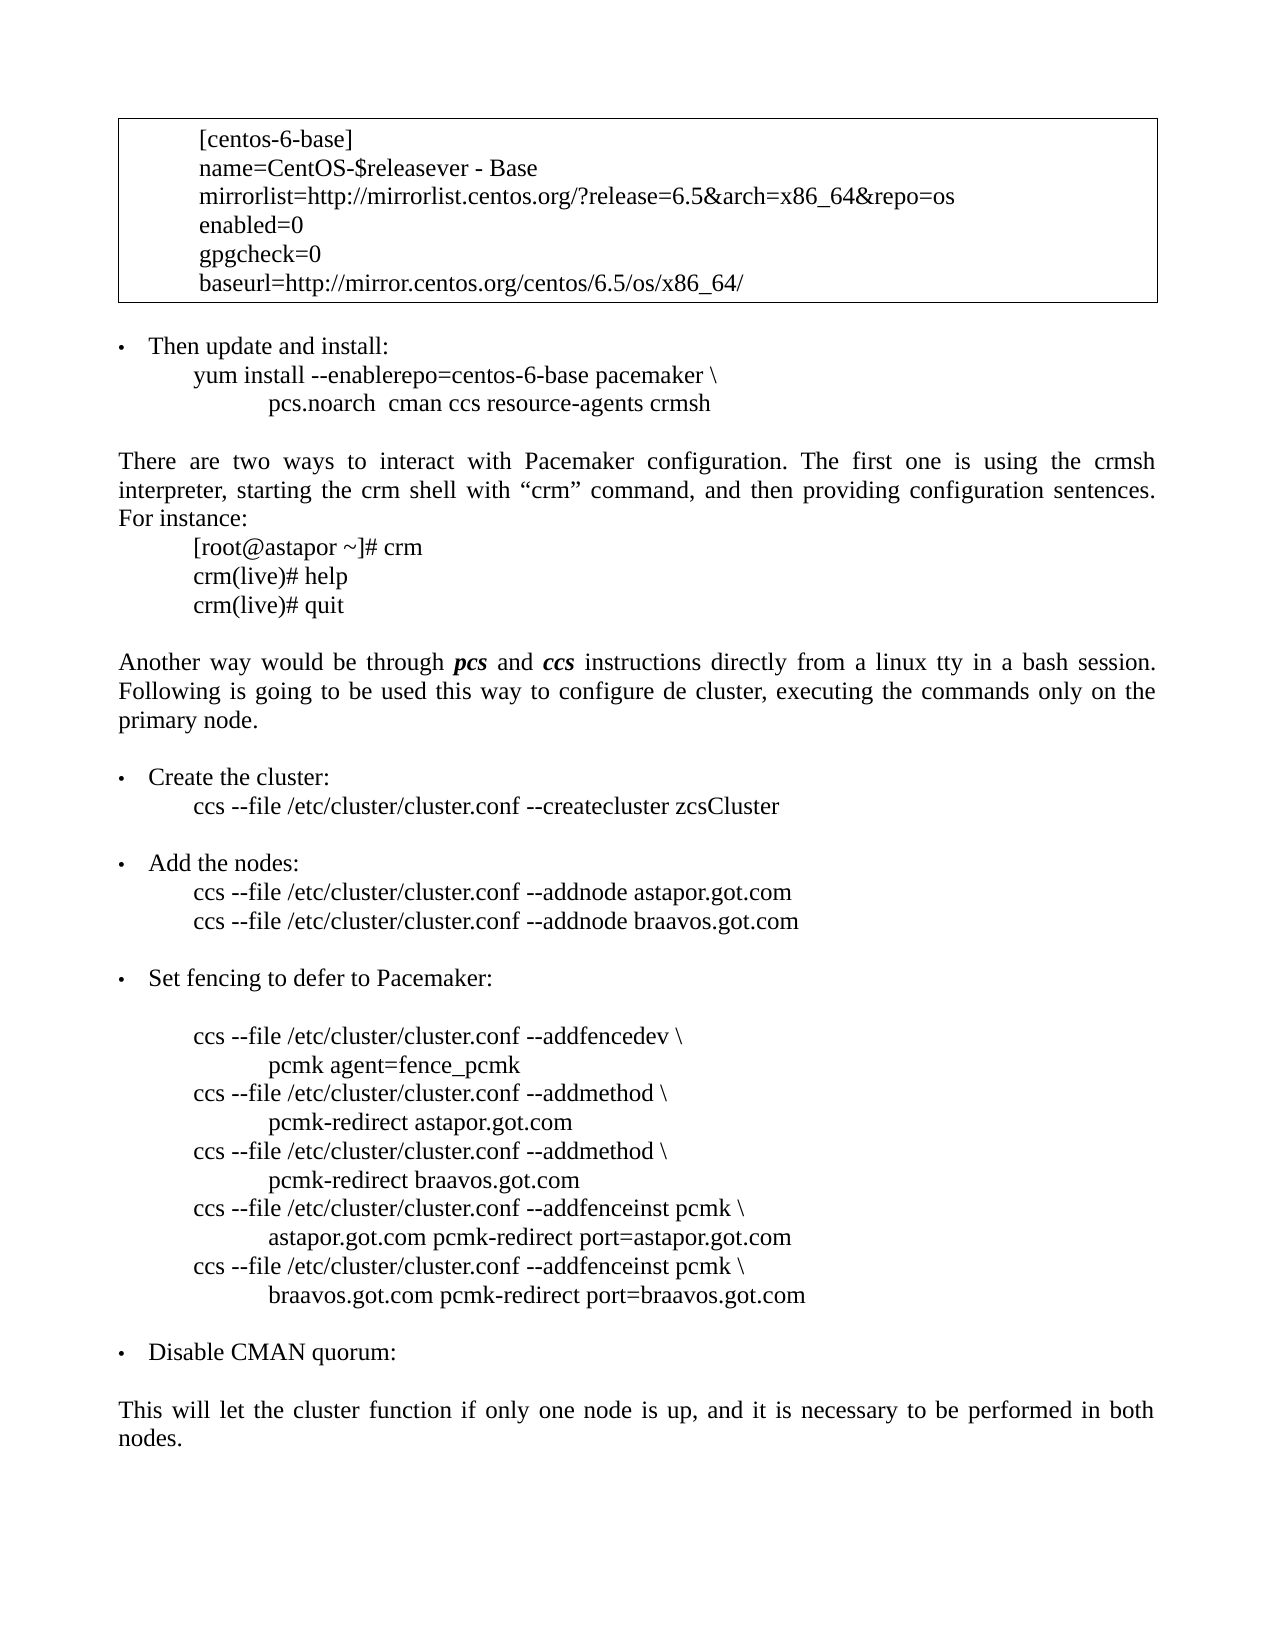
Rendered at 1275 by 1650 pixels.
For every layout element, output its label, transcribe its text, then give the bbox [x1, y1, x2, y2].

text crm(live)# quit [118, 590, 1157, 618]
text pcmk-redirect braavos.got.com [118, 1165, 1157, 1193]
text crm(live)# help [118, 561, 1157, 590]
list Create the cluster: [118, 762, 1157, 791]
text braavos.got.com pcmk-redirect port=braavos.got.com [118, 1280, 1157, 1308]
text ccs --file /etc/cluster/cluster.conf --addfenceinst pcmk \ [118, 1251, 1157, 1280]
text Another way would be through pcs and ccs instructions directly from a linux tty in a bash session. Following is going to be used this way to configure de cluster, executing the commands only on the primary node. [118, 647, 1157, 733]
text ccs --file /etc/cluster/cluster.conf --addmethod \ [118, 1136, 1157, 1165]
text yum install --enablerepo=centos-6-base pacemaker \ [118, 360, 1157, 388]
text ccs --file /etc/cluster/cluster.conf --addnode astapor.got.com [118, 877, 1157, 906]
text ccs --file /etc/cluster/cluster.conf --addnode braavos.got.com [118, 906, 1157, 935]
text There are two ways to interact with Pacemaker configuration. The first one is using the crmsh interpreter, starting the crm shell with “crm” command, and then providing configuration sentences. For instance: [118, 446, 1157, 532]
list Set fencing to defer to Pacemaker: [118, 963, 1157, 992]
text ccs --file /etc/cluster/cluster.conf --createcluster zcsCluster [118, 791, 1157, 820]
list Add the nodes: [118, 848, 1157, 877]
list Then update and install: [118, 331, 1157, 360]
text This will let the cluster function if only one node is up, and it is necessary to be performed in both nodes. [118, 1395, 1157, 1452]
list Disable CMAN quorum: [118, 1337, 1157, 1366]
text [root@astapor ~]# crm [118, 532, 1157, 561]
table_header [centos-6-base] name=CentOS-$releasever - Base mirrorlist=http://mirrorlist.centos.org/?release=6.5&arch=x86_64&repo=os enabled=0 gpgcheck=0 baseurl=http://mirror.centos.org/centos/6.5/os/x86_64/ [119, 119, 1157, 302]
text pcs.noarch cman ccs resource-agents crmsh [118, 388, 1157, 417]
text ccs --file /etc/cluster/cluster.conf --addmethod \ [118, 1078, 1157, 1107]
text ccs --file /etc/cluster/cluster.conf --addfencedev \ [118, 1021, 1157, 1050]
text ccs --file /etc/cluster/cluster.conf --addfenceinst pcmk \ [118, 1193, 1157, 1222]
text astapor.got.com pcmk-redirect port=astapor.got.com [118, 1222, 1157, 1251]
text pcmk agent=fence_pcmk [118, 1050, 1157, 1078]
text pcmk-redirect astapor.got.com [118, 1107, 1157, 1136]
